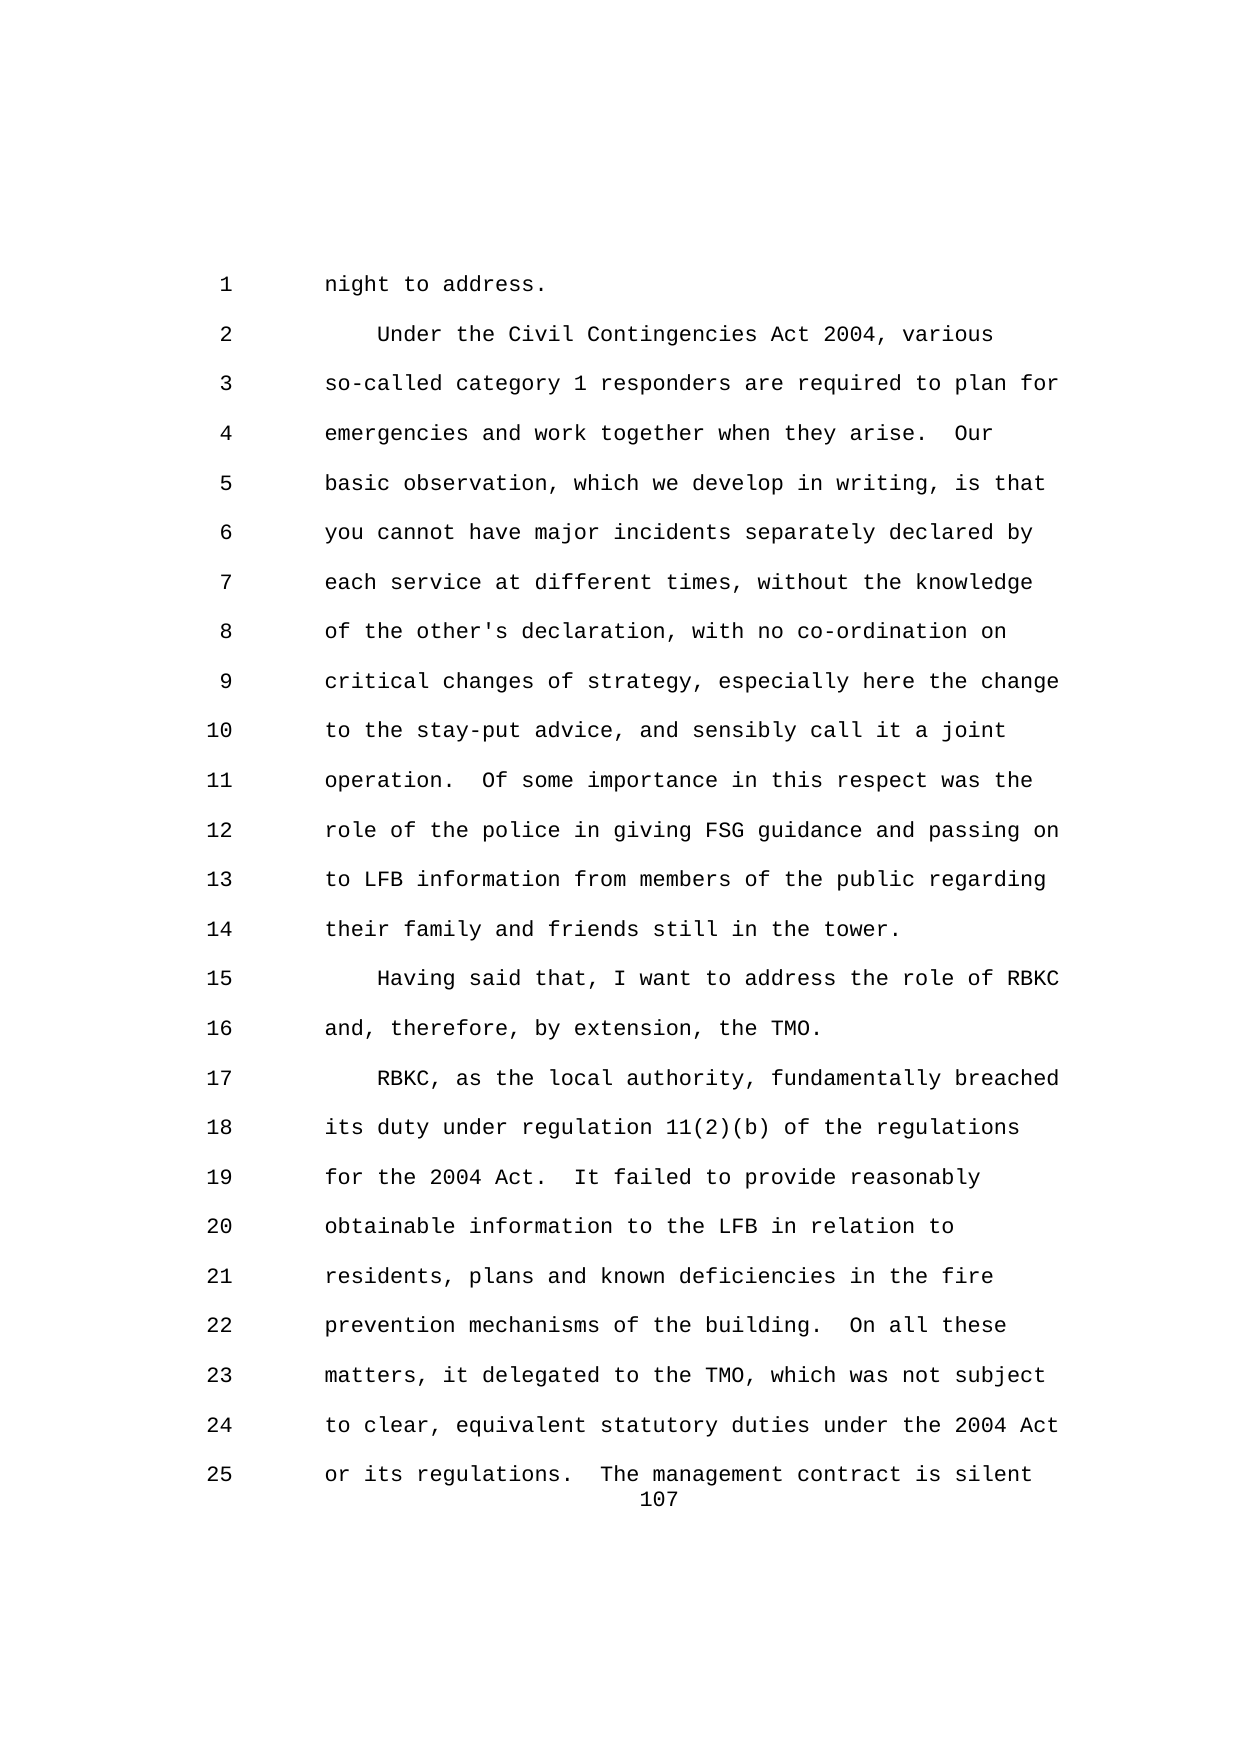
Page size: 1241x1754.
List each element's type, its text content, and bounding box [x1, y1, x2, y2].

text 15 Having said that, I want to address the role of RBKC [75, 967, 1165, 992]
text 5 basic observation, which we develop in writing, is that [75, 472, 1165, 496]
text 107 [75, 1488, 1165, 1513]
text 20 obtainable information to the LFB in relation to [75, 1215, 1165, 1240]
text 13 to LFB information from members of the public regarding [75, 868, 1165, 893]
text 25 or its regulations. The management contract is silent [75, 1463, 1165, 1488]
text 23 matters, it delegated to the TMO, which was not subject [75, 1364, 1165, 1389]
text 16 and, therefore, by extension, the TMO. [75, 1017, 1165, 1042]
text 18 its duty under regulation 11(2)(b) of the regulations [75, 1116, 1165, 1141]
text 6 you cannot have major incidents separately declared by [75, 521, 1165, 546]
text 17 RBKC, as the local authority, fundamentally breached [75, 1067, 1165, 1091]
text 19 for the 2004 Act. It failed to provide reasonably [75, 1166, 1165, 1191]
text 11 operation. Of some importance in this respect was the [75, 769, 1165, 794]
text 8 of the other's declaration, with no co-ordination on [75, 620, 1165, 645]
text 21 residents, plans and known deficiencies in the fire [75, 1265, 1165, 1290]
text 4 emergencies and work together when they arise. Our [75, 422, 1165, 447]
text 10 to the stay-put advice, and sensibly call it a joint [75, 719, 1165, 744]
text 7 each service at different times, without the knowledge [75, 571, 1165, 596]
text 2 Under the Civil Contingencies Act 2004, various [75, 323, 1165, 348]
text 24 to clear, equivalent statutory duties under the 2004 Act [75, 1414, 1165, 1438]
text 14 their family and friends still in the tower. [75, 918, 1165, 943]
text 1 night to address. [75, 273, 1165, 298]
text 3 so-called category 1 responders are required to plan for [75, 372, 1165, 397]
text 9 critical changes of strategy, especially here the change [75, 670, 1165, 695]
text 22 prevention mechanisms of the building. On all these [75, 1314, 1165, 1339]
text 12 role of the police in giving FSG guidance and passing on [75, 819, 1165, 843]
